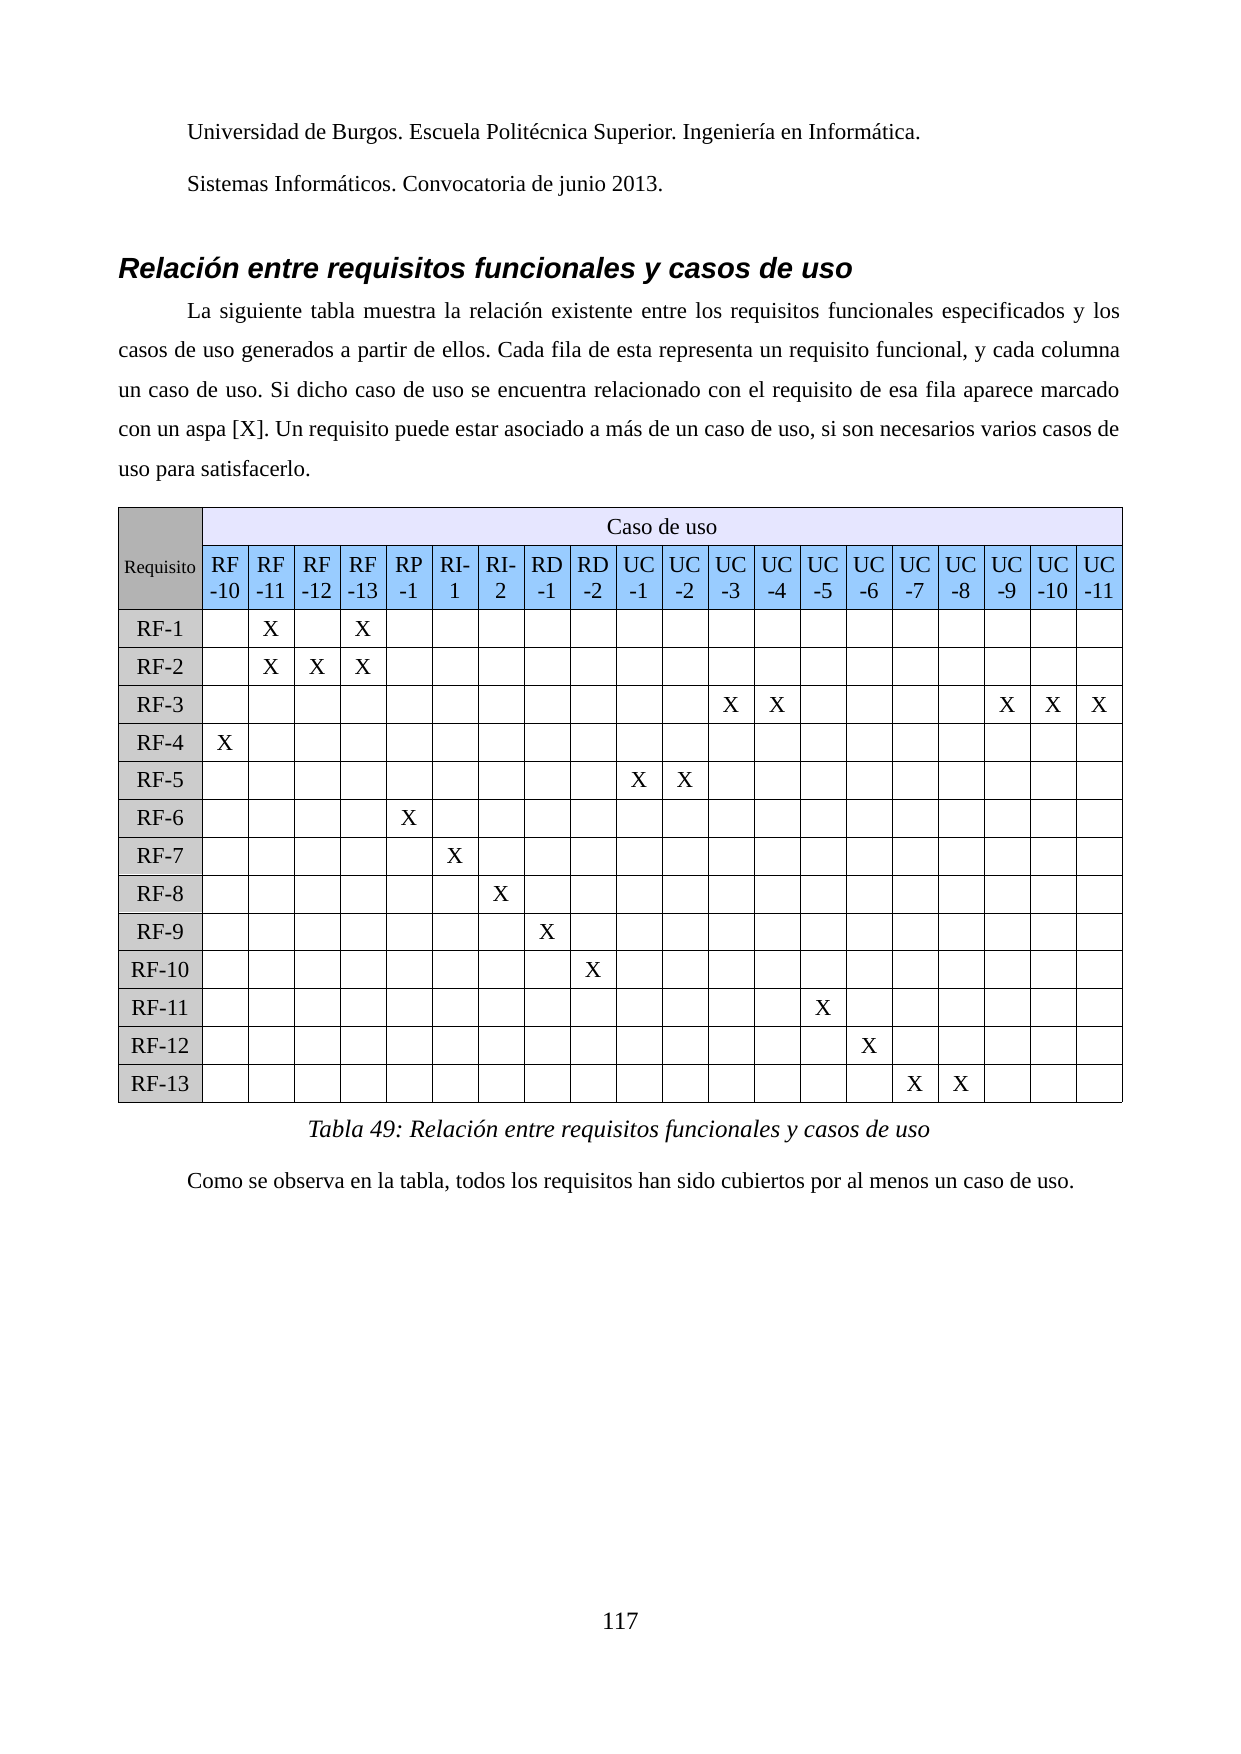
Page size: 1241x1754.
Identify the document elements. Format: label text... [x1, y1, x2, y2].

table_cell [341, 724, 386, 761]
table_cell X [755, 686, 800, 723]
table_cell [203, 838, 248, 874]
table_cell [985, 951, 1030, 988]
table_cell [433, 951, 478, 988]
table_cell [617, 914, 662, 950]
table_cell [249, 989, 294, 1026]
table_cell X [801, 989, 846, 1026]
table_cell [1031, 989, 1076, 1026]
table_cell [1031, 724, 1076, 761]
table_cell [893, 838, 938, 874]
table_cell UC-5 [801, 546, 846, 609]
table_cell [663, 914, 708, 950]
table_cell RF-10 [119, 951, 202, 988]
table_cell RD-2 [571, 546, 616, 609]
table_header Requisito [119, 508, 202, 609]
table_cell [801, 1065, 846, 1102]
table_cell X [1077, 686, 1122, 723]
table_cell [663, 800, 708, 837]
table_cell [1031, 648, 1076, 685]
table_cell [985, 1065, 1030, 1102]
table_cell [755, 762, 800, 799]
table_cell [893, 724, 938, 761]
table_cell X [1031, 686, 1076, 723]
table_cell X [939, 1065, 984, 1102]
table_cell [433, 686, 478, 723]
table_cell [387, 610, 432, 647]
table_cell [249, 1027, 294, 1064]
table_cell [709, 876, 754, 912]
table_cell [571, 914, 616, 950]
table_cell [433, 1065, 478, 1102]
table_cell [709, 1027, 754, 1064]
table_cell [571, 1065, 616, 1102]
table_cell [801, 610, 846, 647]
table_cell [203, 1065, 248, 1102]
table_cell [1077, 876, 1122, 912]
table_cell [479, 800, 524, 837]
table_cell RF-6 [119, 800, 202, 837]
table_cell [709, 724, 754, 761]
table_cell [203, 989, 248, 1026]
table_cell [939, 1027, 984, 1064]
table_cell [1077, 914, 1122, 950]
table_cell [525, 1027, 570, 1064]
table_cell [525, 762, 570, 799]
table_cell [709, 838, 754, 874]
table_cell [1077, 951, 1122, 988]
table_cell [295, 762, 340, 799]
table_cell [1077, 648, 1122, 685]
table_cell [663, 989, 708, 1026]
table_cell [617, 876, 662, 912]
table_cell RF-1 [119, 610, 202, 647]
table_cell [801, 800, 846, 837]
table_cell [847, 1065, 892, 1102]
table_cell [249, 838, 294, 874]
table_cell X [203, 724, 248, 761]
table_cell [295, 876, 340, 912]
table_cell [479, 724, 524, 761]
table_cell [295, 989, 340, 1026]
table_cell [709, 1065, 754, 1102]
table_cell [249, 914, 294, 950]
table_cell [709, 610, 754, 647]
table_cell [341, 1027, 386, 1064]
table_cell [1031, 876, 1076, 912]
table_cell [617, 610, 662, 647]
table_cell [893, 989, 938, 1026]
table_cell X [479, 876, 524, 912]
table_cell [341, 914, 386, 950]
table_cell [295, 951, 340, 988]
table_cell [341, 1065, 386, 1102]
table_cell [617, 724, 662, 761]
table_cell [1031, 838, 1076, 874]
table_cell [1077, 838, 1122, 874]
table_cell [249, 762, 294, 799]
table_cell [479, 762, 524, 799]
table_cell RF-12 [295, 546, 340, 609]
table_cell [939, 914, 984, 950]
table_cell [571, 610, 616, 647]
table_cell [433, 724, 478, 761]
table_cell [847, 648, 892, 685]
table_cell [985, 724, 1030, 761]
table_cell [525, 989, 570, 1026]
table_cell [709, 951, 754, 988]
table_cell [617, 1027, 662, 1064]
table_cell [755, 1027, 800, 1064]
table_cell [571, 1027, 616, 1064]
table_cell [663, 951, 708, 988]
table_cell [663, 724, 708, 761]
table_cell [295, 724, 340, 761]
table_cell [479, 951, 524, 988]
table_cell X [525, 914, 570, 950]
table_cell UC-9 [985, 546, 1030, 609]
table_cell [617, 800, 662, 837]
table_cell X [341, 648, 386, 685]
table_cell [847, 800, 892, 837]
table_cell UC-4 [755, 546, 800, 609]
table_cell [893, 876, 938, 912]
table_cell [801, 648, 846, 685]
table_cell UC-6 [847, 546, 892, 609]
table_cell UC-3 [709, 546, 754, 609]
table_cell [295, 800, 340, 837]
table_cell UC-11 [1077, 546, 1122, 609]
table_cell RF-11 [119, 989, 202, 1026]
table_cell [571, 989, 616, 1026]
table_cell [341, 762, 386, 799]
table_cell [801, 762, 846, 799]
table_cell [1031, 762, 1076, 799]
table_cell [387, 724, 432, 761]
table_cell [939, 686, 984, 723]
table_cell [1077, 724, 1122, 761]
table_cell X [387, 800, 432, 837]
table_cell [479, 838, 524, 874]
table_cell [525, 838, 570, 874]
table_cell UC-2 [663, 546, 708, 609]
table_cell [663, 1027, 708, 1064]
table_cell [617, 686, 662, 723]
table_cell X [249, 610, 294, 647]
subtitle Relación entre requisitos funcionales y casos de uso [118, 251, 1122, 284]
table_cell [341, 989, 386, 1026]
table_cell [387, 838, 432, 874]
table_cell [617, 1065, 662, 1102]
table_cell X [617, 762, 662, 799]
table_cell [203, 686, 248, 723]
table_cell [571, 876, 616, 912]
table_cell [203, 648, 248, 685]
table_cell [203, 610, 248, 647]
table_cell [893, 762, 938, 799]
table_cell RF-7 [119, 838, 202, 874]
table_cell [755, 610, 800, 647]
table_cell RF-9 [119, 914, 202, 950]
table_cell RF-13 [119, 1065, 202, 1102]
table_cell [295, 914, 340, 950]
table_cell [663, 838, 708, 874]
table_cell [801, 838, 846, 874]
table_cell X [985, 686, 1030, 723]
table_cell [939, 800, 984, 837]
table_cell [847, 610, 892, 647]
table_cell [663, 876, 708, 912]
table_cell RF-5 [119, 762, 202, 799]
table_cell [433, 914, 478, 950]
table_cell X [295, 648, 340, 685]
table_cell [1031, 800, 1076, 837]
table_cell [203, 762, 248, 799]
table_cell [249, 800, 294, 837]
table_cell [1031, 610, 1076, 647]
table_cell [433, 800, 478, 837]
table_cell X [893, 1065, 938, 1102]
table_cell [1077, 1065, 1122, 1102]
table_cell X [341, 610, 386, 647]
table_cell [893, 800, 938, 837]
table_cell [479, 989, 524, 1026]
table_cell [525, 610, 570, 647]
table_cell [755, 951, 800, 988]
table_cell [1031, 914, 1076, 950]
table_cell [709, 989, 754, 1026]
table_cell [755, 724, 800, 761]
table_cell [985, 762, 1030, 799]
table_cell [249, 724, 294, 761]
table_cell X [663, 762, 708, 799]
table_cell [203, 800, 248, 837]
table_cell [709, 800, 754, 837]
table_cell [755, 876, 800, 912]
table_cell [985, 800, 1030, 837]
table_cell [341, 800, 386, 837]
table_cell [571, 762, 616, 799]
table_header Caso de uso [203, 508, 1122, 545]
table_cell [847, 989, 892, 1026]
table_cell [433, 610, 478, 647]
table_cell [709, 648, 754, 685]
table_cell [847, 876, 892, 912]
table_cell [387, 1065, 432, 1102]
table_cell [479, 686, 524, 723]
table_cell [387, 914, 432, 950]
table_cell [525, 876, 570, 912]
table_cell [479, 1065, 524, 1102]
table_cell [203, 914, 248, 950]
table_cell [755, 914, 800, 950]
table_cell [801, 1027, 846, 1064]
table_cell [755, 989, 800, 1026]
table_cell [525, 800, 570, 837]
table_cell [341, 838, 386, 874]
table_cell [295, 1065, 340, 1102]
table_cell [801, 724, 846, 761]
table_cell [1077, 1027, 1122, 1064]
table_cell [755, 648, 800, 685]
table_cell [939, 989, 984, 1026]
table_cell [939, 951, 984, 988]
table_cell [893, 610, 938, 647]
table_cell [525, 1065, 570, 1102]
table_cell [295, 1027, 340, 1064]
table_cell [249, 951, 294, 988]
table_cell [985, 914, 1030, 950]
table_cell RF-13 [341, 546, 386, 609]
table_cell RI-1 [433, 546, 478, 609]
table_cell [617, 989, 662, 1026]
table_cell [893, 648, 938, 685]
table_cell [801, 914, 846, 950]
table_cell [663, 610, 708, 647]
table_cell UC-10 [1031, 546, 1076, 609]
table_cell [755, 838, 800, 874]
table_cell [1077, 800, 1122, 837]
table_cell RF-11 [249, 546, 294, 609]
text La siguiente tabla muestra la relación existente entre los requisitos funcionales especificados y los casos de uso generados a partir de ellos. Cada fila de esta representa un requisito funcional, y cada columna un caso de uso. Si dicho caso de uso se encuentra relacionado con el requisito de esa fila aparece marcado con un aspa [X]. Un requisito puede estar asociado a más de un caso de uso, si son necesarios varios casos de uso para satisfacerlo. [118, 297, 1122, 481]
table_cell [479, 914, 524, 950]
table_cell [1077, 762, 1122, 799]
table_cell [985, 648, 1030, 685]
table_cell [1031, 951, 1076, 988]
table_cell [709, 762, 754, 799]
table_cell RP-1 [387, 546, 432, 609]
table_cell [387, 686, 432, 723]
table_cell [1031, 1027, 1076, 1064]
table_cell RF-3 [119, 686, 202, 723]
table_cell [387, 762, 432, 799]
table_cell X [249, 648, 294, 685]
table_cell [893, 951, 938, 988]
table_cell [847, 951, 892, 988]
table_cell [847, 762, 892, 799]
table_cell [755, 800, 800, 837]
table_cell X [709, 686, 754, 723]
table_cell [801, 951, 846, 988]
table_cell [571, 686, 616, 723]
table_cell X [571, 951, 616, 988]
table_cell X [433, 838, 478, 874]
table_cell [249, 1065, 294, 1102]
table_cell [939, 724, 984, 761]
table_cell [571, 724, 616, 761]
table_cell [709, 914, 754, 950]
table_cell [433, 989, 478, 1026]
table_cell [341, 686, 386, 723]
table_cell [847, 686, 892, 723]
table_cell [1077, 989, 1122, 1026]
table_cell UC-1 [617, 546, 662, 609]
table_cell RF-4 [119, 724, 202, 761]
table_cell RF-2 [119, 648, 202, 685]
table_cell UC-7 [893, 546, 938, 609]
table_cell [571, 800, 616, 837]
table_cell RF-10 [203, 546, 248, 609]
table_cell [617, 951, 662, 988]
table_cell [341, 876, 386, 912]
table_cell [1031, 1065, 1076, 1102]
table_cell [433, 876, 478, 912]
table_cell [801, 686, 846, 723]
table_cell [801, 876, 846, 912]
table_cell [939, 838, 984, 874]
table_cell [341, 951, 386, 988]
table_cell [295, 686, 340, 723]
table_cell [985, 876, 1030, 912]
table_cell [387, 648, 432, 685]
table_cell [249, 876, 294, 912]
table_cell [295, 610, 340, 647]
table_cell [893, 1027, 938, 1064]
table_cell [985, 610, 1030, 647]
table_cell [893, 686, 938, 723]
table_cell [479, 610, 524, 647]
table_cell RI-2 [479, 546, 524, 609]
table_cell [1077, 610, 1122, 647]
table_cell X [847, 1027, 892, 1064]
table_cell UC-8 [939, 546, 984, 609]
table_cell [479, 1027, 524, 1064]
table_cell [433, 648, 478, 685]
table_cell [525, 951, 570, 988]
table_cell [847, 724, 892, 761]
table_cell [525, 724, 570, 761]
table_cell [525, 648, 570, 685]
table_cell [985, 838, 1030, 874]
table_cell [617, 838, 662, 874]
table_cell [479, 648, 524, 685]
table_cell [617, 648, 662, 685]
table_cell [847, 838, 892, 874]
table_cell [203, 876, 248, 912]
table_cell [663, 648, 708, 685]
table_cell [433, 1027, 478, 1064]
table_cell RF-12 [119, 1027, 202, 1064]
table_cell [387, 951, 432, 988]
table_cell [295, 838, 340, 874]
table_cell [985, 1027, 1030, 1064]
table_cell [939, 762, 984, 799]
table_cell [249, 686, 294, 723]
text Tabla 49: Relación entre requisitos funcionales y casos de uso [118, 1114, 1122, 1143]
table_cell [893, 914, 938, 950]
table_cell [571, 648, 616, 685]
table_cell RD-1 [525, 546, 570, 609]
table_cell [203, 951, 248, 988]
table_cell [939, 610, 984, 647]
table_cell RF-8 [119, 876, 202, 912]
table_cell [571, 838, 616, 874]
table_cell [663, 686, 708, 723]
table_cell [663, 1065, 708, 1102]
table_cell [755, 1065, 800, 1102]
table_cell [387, 1027, 432, 1064]
table_cell [985, 989, 1030, 1026]
table_cell [387, 989, 432, 1026]
table_cell [203, 1027, 248, 1064]
table_cell [847, 914, 892, 950]
table_cell [387, 876, 432, 912]
table_cell [433, 762, 478, 799]
text Como se observa en la tabla, todos los requisitos han sido cubiertos por al menos un caso de uso. [118, 1167, 1122, 1194]
table_cell [939, 876, 984, 912]
table_cell [525, 686, 570, 723]
table_cell [939, 648, 984, 685]
